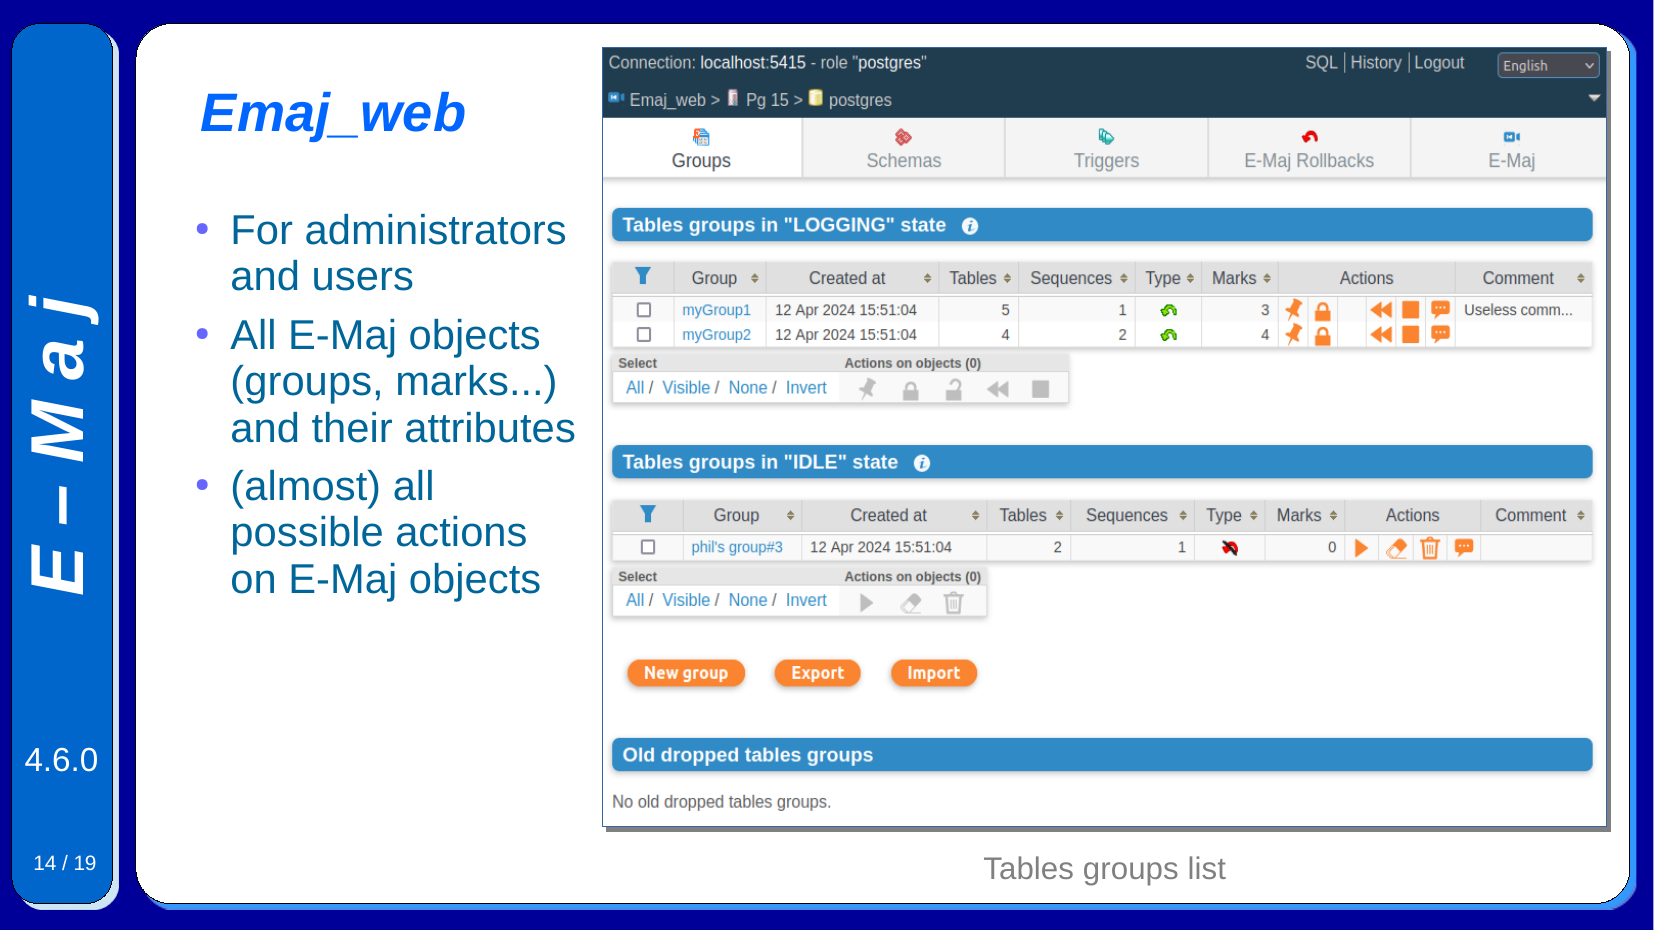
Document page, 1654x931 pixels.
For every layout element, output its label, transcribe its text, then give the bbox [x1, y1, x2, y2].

title Emaj_web [200, 34, 1575, 191]
text_box Tables groups list [968, 844, 1247, 895]
list For administrators and users All E-Maj objects (groups, marks...) and their attributes (almost) all possible actions on E-Maj objects [177, 206, 579, 697]
picture [602, 47, 1607, 827]
